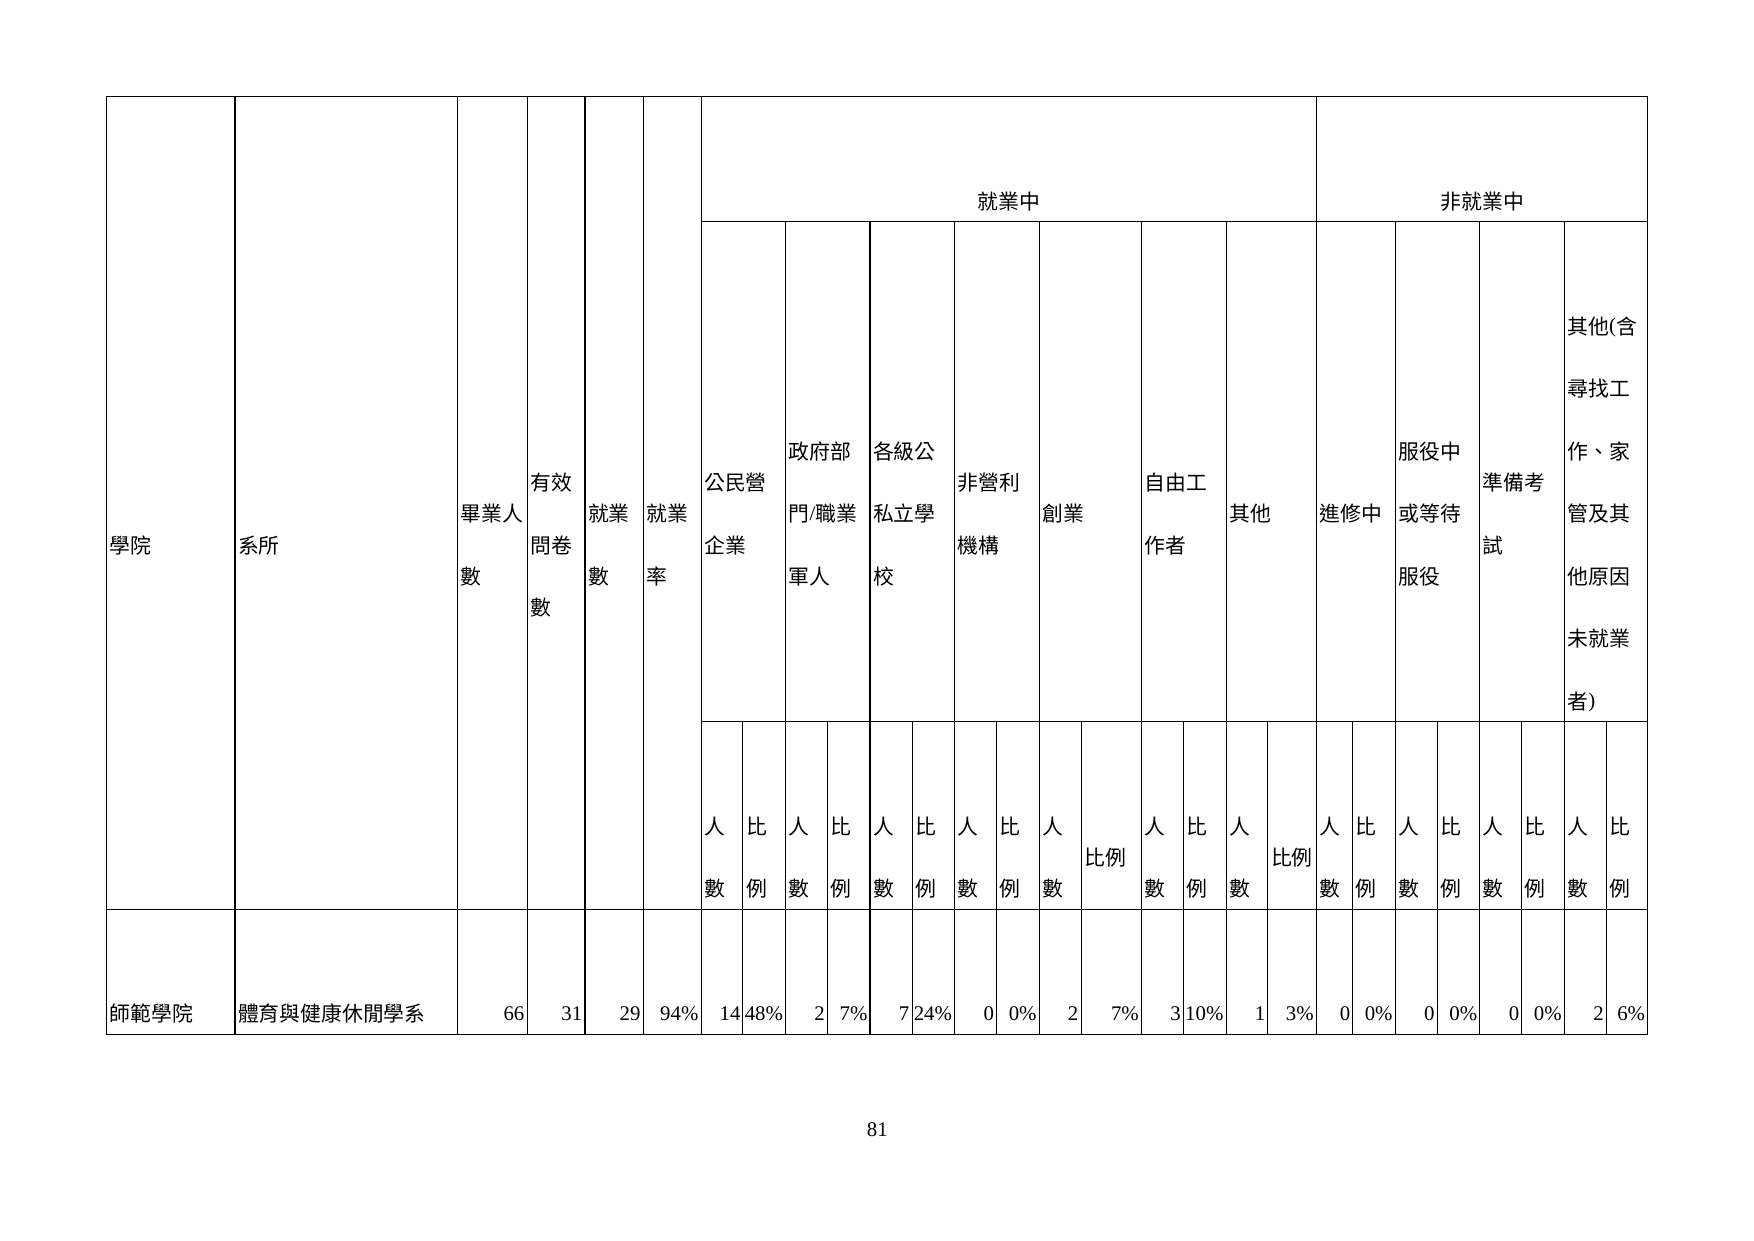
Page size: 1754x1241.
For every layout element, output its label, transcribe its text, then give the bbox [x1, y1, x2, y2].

table_cell 人數 [1142, 722, 1183, 908]
table_cell 比例 [1522, 722, 1564, 908]
table_cell 服役中或等待服役 [1396, 222, 1479, 721]
table_cell 29 [586, 910, 643, 1033]
table_cell 0 [1480, 910, 1521, 1033]
table_header 系所 [236, 97, 457, 908]
table_cell 人數 [786, 722, 827, 908]
table_cell 人數 [1317, 722, 1352, 908]
table_cell 0% [1522, 910, 1564, 1033]
table_header 就業率 [644, 97, 701, 908]
table_cell 3 [1142, 910, 1183, 1033]
table_cell 6% [1607, 910, 1647, 1033]
table_cell 人數 [1396, 722, 1437, 908]
table_cell 比例 [1082, 722, 1141, 908]
table_cell 48% [743, 910, 785, 1033]
table_cell 66 [458, 910, 527, 1033]
table_header 有效問卷數 [528, 97, 584, 908]
table_cell 比例 [913, 722, 954, 908]
table_cell 3% [1268, 910, 1316, 1033]
table_cell 比例 [828, 722, 869, 908]
table_cell 人數 [871, 722, 912, 908]
table_cell 比例 [1353, 722, 1395, 908]
table_header 非就業中 [1317, 97, 1647, 221]
table_header 畢業人數 [458, 97, 527, 908]
table_cell 2 [1565, 910, 1606, 1033]
table_cell 10% [1184, 910, 1226, 1033]
table_cell 0% [1353, 910, 1395, 1033]
table_cell 人數 [1040, 722, 1081, 908]
table_cell 0 [1317, 910, 1352, 1033]
table_cell 體育與健康休閒學系 [236, 910, 457, 1033]
table_cell 2 [786, 910, 827, 1033]
table_cell 0% [1438, 910, 1479, 1033]
table_cell 公民營企業 [702, 222, 785, 721]
table_cell 比例 [1184, 722, 1226, 908]
table_cell 人數 [1565, 722, 1606, 908]
table_header 就業中 [702, 97, 1316, 221]
table_cell 0 [955, 910, 996, 1033]
table_cell 師範學院 [107, 910, 234, 1033]
table_header 就業數 [586, 97, 643, 908]
table_cell 人數 [955, 722, 996, 908]
table_cell 0 [1396, 910, 1437, 1033]
table_cell 2 [1040, 910, 1081, 1033]
table_cell 7% [828, 910, 869, 1033]
table_cell 94% [644, 910, 701, 1033]
table_cell 非營利機構 [955, 222, 1039, 721]
table_header 學院 [107, 97, 234, 908]
table_cell 各級公私立學校 [871, 222, 954, 721]
table_cell 14 [702, 910, 742, 1033]
table_cell 創業 [1040, 222, 1141, 721]
table_cell 其他 [1227, 222, 1316, 721]
table_cell 0% [997, 910, 1039, 1033]
table_cell 人數 [702, 722, 742, 908]
table_cell 31 [528, 910, 584, 1033]
table_cell 自由工作者 [1142, 222, 1226, 721]
table_cell 進修中 [1317, 222, 1395, 721]
table_cell 比例 [1438, 722, 1479, 908]
table_cell 人數 [1480, 722, 1521, 908]
table_cell 人數 [1227, 722, 1267, 908]
table_cell 比例 [1268, 722, 1316, 908]
table_cell 1 [1227, 910, 1267, 1033]
table_cell 比例 [997, 722, 1039, 908]
table_cell 其他(含尋找工作、家管及其他原因未就業者) [1565, 222, 1647, 721]
table_cell 比例 [743, 722, 785, 908]
table_cell 7 [871, 910, 912, 1033]
table_cell 政府部門/職業軍人 [786, 222, 869, 721]
table_cell 準備考試 [1480, 222, 1564, 721]
table_cell 24% [913, 910, 954, 1033]
table_cell 7% [1082, 910, 1141, 1033]
table_cell 比例 [1607, 722, 1647, 908]
